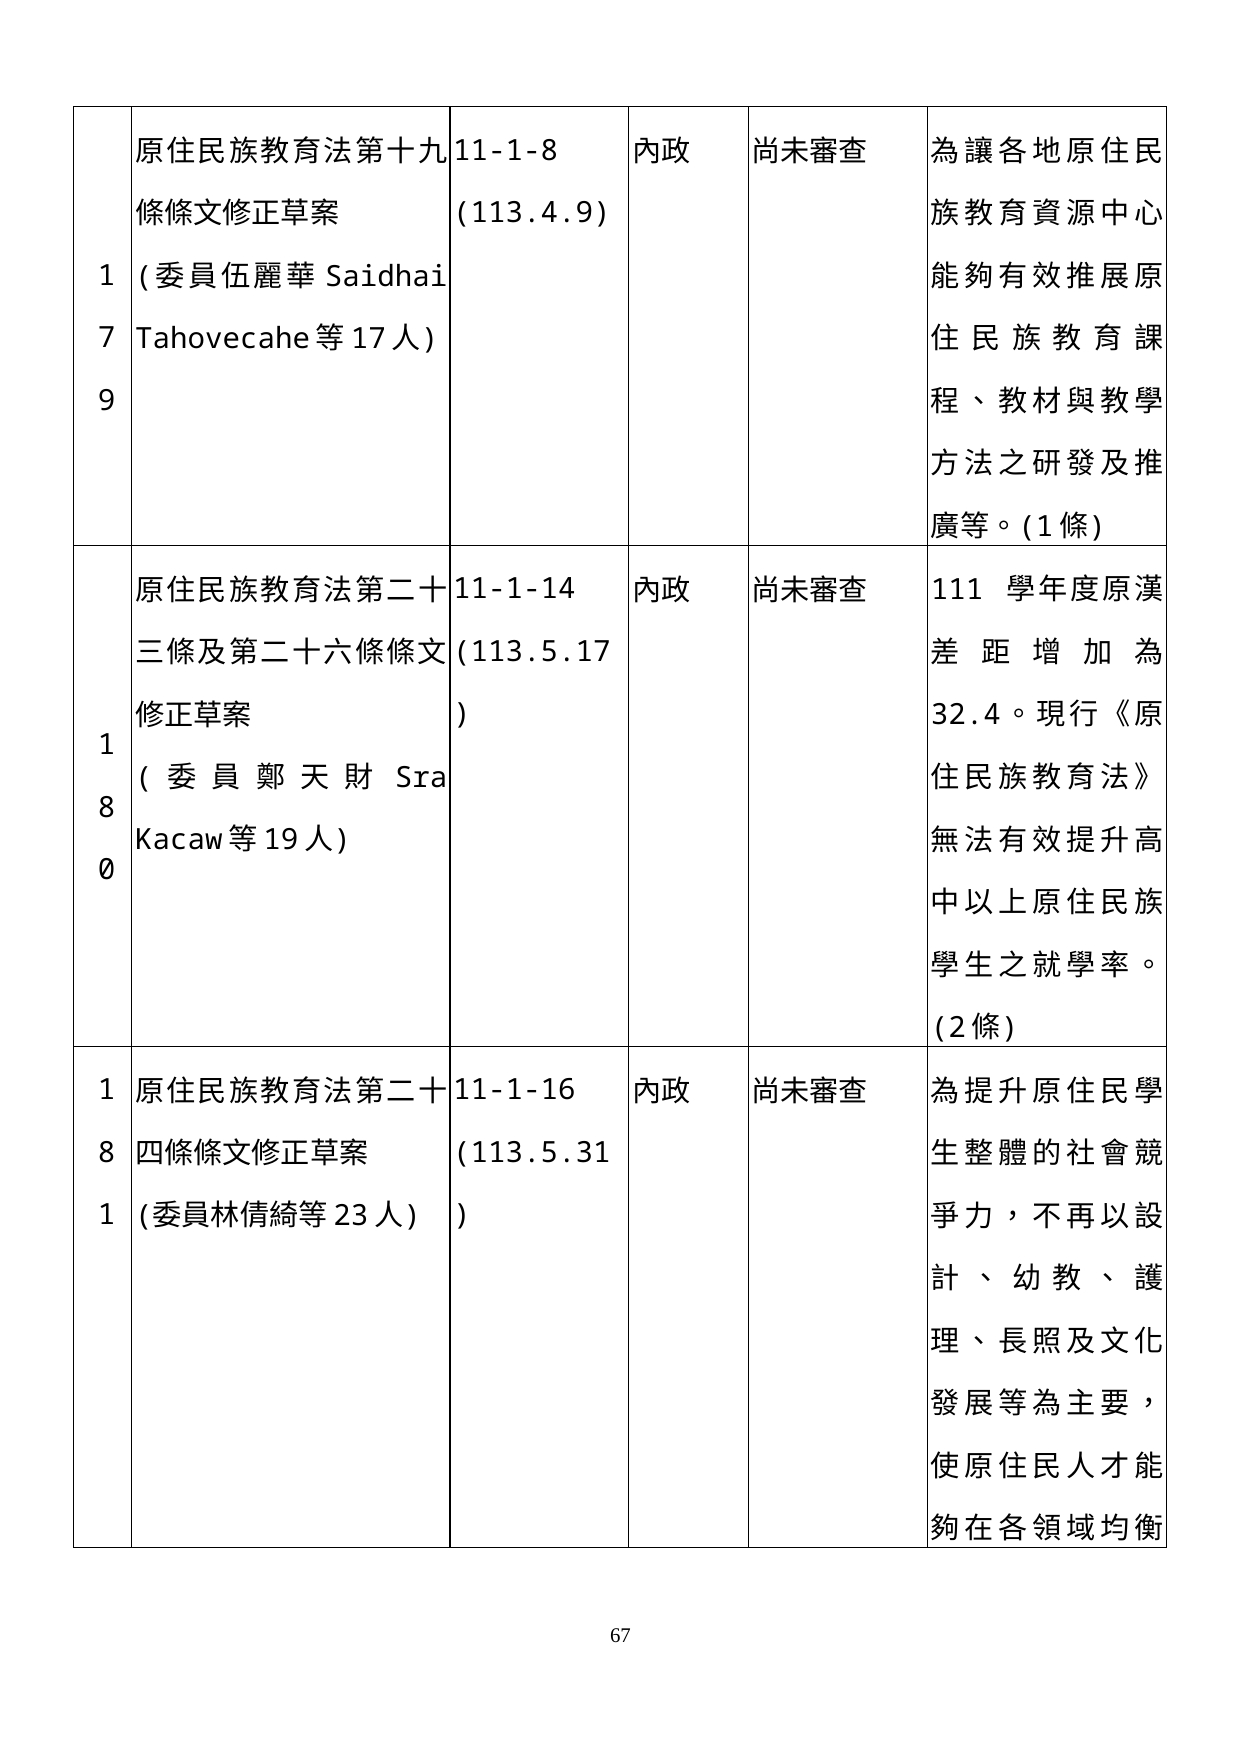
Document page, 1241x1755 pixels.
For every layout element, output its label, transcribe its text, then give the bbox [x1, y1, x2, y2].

table_cell 尚未審查 [749, 1047, 927, 1547]
table_cell 11-1-14 (113.5.17) [451, 546, 628, 1046]
table_cell 111 學年度原漢差距增加為 32.4。現行《原住民族教育法》無法有效提升高中以上原住民族學生之就學率。(2條) [928, 546, 1166, 1046]
table_cell 為提升原住民學生整體的社會競爭力，不再以設計、幼教、護理、長照及文化發展等為主要，使原住民人才能夠在各領域均衡 [928, 1047, 1166, 1547]
table_cell 原住民族教育法第二十三條及第二十六條條文修正草案 (委員鄭天財Sra Kacaw等19人) [132, 546, 449, 1046]
table_cell [74, 107, 131, 544]
table_cell 尚未審查 [749, 107, 927, 544]
table_cell 11-1-8 (113.4.9) [451, 107, 628, 544]
table_cell 原住民族教育法第二十四條條文修正草案 (委員林倩綺等23人) [132, 1047, 449, 1547]
table_cell 內政 [629, 1047, 748, 1547]
table_cell [74, 1047, 131, 1547]
table_cell 內政 [629, 546, 748, 1046]
table_cell 尚未審查 [749, 546, 927, 1046]
table_cell [74, 546, 131, 1046]
table_cell 為讓各地原住民族教育資源中心能夠有效推展原住民族教育課程、教材與教學方法之研發及推廣等。(1條) [928, 107, 1166, 544]
table_cell 原住民族教育法第十九條條文修正草案 (委員伍麗華Saidhai Tahovecahe等17人) [132, 107, 449, 544]
table_cell 11-1-16 (113.5.31) [451, 1047, 628, 1547]
table_cell 內政 [629, 107, 748, 544]
